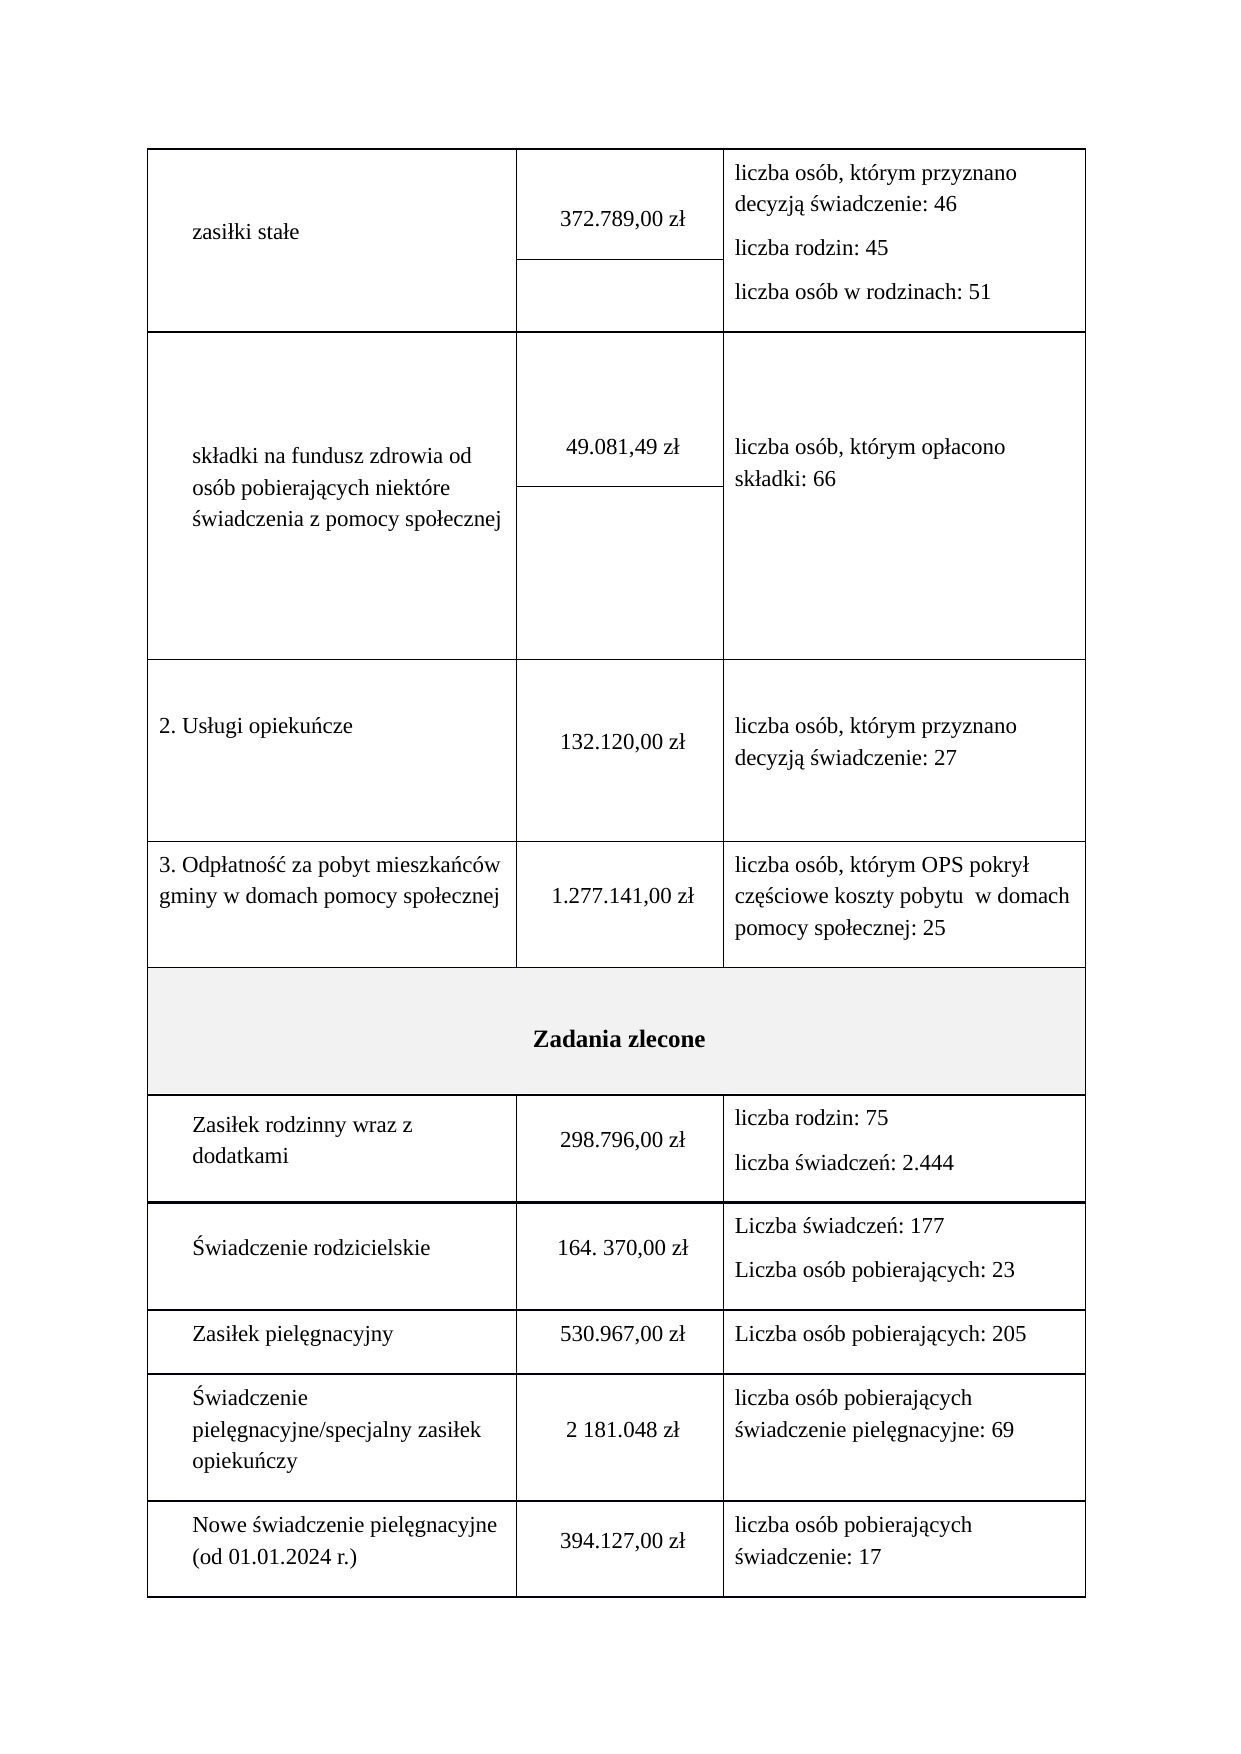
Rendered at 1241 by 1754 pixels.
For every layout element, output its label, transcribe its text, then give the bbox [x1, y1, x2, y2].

table_cell 372.789,00 zł [517, 150, 723, 258]
table_cell 2 181.048 zł [517, 1375, 723, 1500]
table_cell 298.796,00 zł [517, 1096, 723, 1201]
table_cell składki na fundusz zdrowia od osób pobierających niektóre świadczenia z pomocy społecznej [148, 333, 516, 658]
table_cell Liczba osób pobierających: 205 [724, 1311, 1085, 1373]
table_cell [517, 260, 723, 331]
table_cell Zasiłek rodzinny wraz z dodatkami [148, 1096, 516, 1201]
table_cell 3. Odpłatność za pobyt mieszkańców gminy w domach pomocy społecznej [148, 842, 516, 967]
table_cell 1.277.141,00 zł [517, 842, 723, 967]
table_cell zasiłki stałe [148, 150, 516, 331]
table_cell 530.967,00 zł [517, 1311, 723, 1373]
table_cell liczba osób, którym opłacono składki: 66 [724, 333, 1085, 658]
table_cell 394.127,00 zł [517, 1502, 723, 1596]
table_cell liczba osób pobierających świadczenie: 17 [724, 1502, 1085, 1596]
table_cell Świadczenie pielęgnacyjne/specjalny zasiłek opiekuńczy [148, 1375, 516, 1500]
table_cell 164. 370,00 zł [517, 1204, 723, 1309]
table_cell [517, 487, 723, 658]
table_cell 49.081,49 zł [517, 333, 723, 486]
table_cell liczba osób, którym przyznano decyzją świadczenie: 27 [724, 660, 1085, 841]
table_cell Świadczenie rodzicielskie [148, 1204, 516, 1309]
table_cell liczba rodzin: 75 liczba świadczeń: 2.444 [724, 1096, 1085, 1201]
table_cell liczba osób, którym OPS pokrył częściowe koszty pobytu w domach pomocy społecznej: 25 [724, 842, 1085, 967]
table_cell 2. Usługi opiekuńcze [148, 660, 516, 841]
table_cell liczba osób, którym przyznano decyzją świadczenie: 46 liczba rodzin: 45 liczba osób w rodzinach: 51 [724, 150, 1085, 331]
table_cell Nowe świadczenie pielęgnacyjne (od 01.01.2024 r.) [148, 1502, 516, 1596]
table_cell Zadania zlecone [148, 968, 1085, 1093]
table_cell Liczba świadczeń: 177 Liczba osób pobierających: 23 [724, 1204, 1085, 1309]
table_cell 132.120,00 zł [517, 660, 723, 841]
table_cell liczba osób pobierających świadczenie pielęgnacyjne: 69 [724, 1375, 1085, 1500]
table_cell Zasiłek pielęgnacyjny [148, 1311, 516, 1373]
